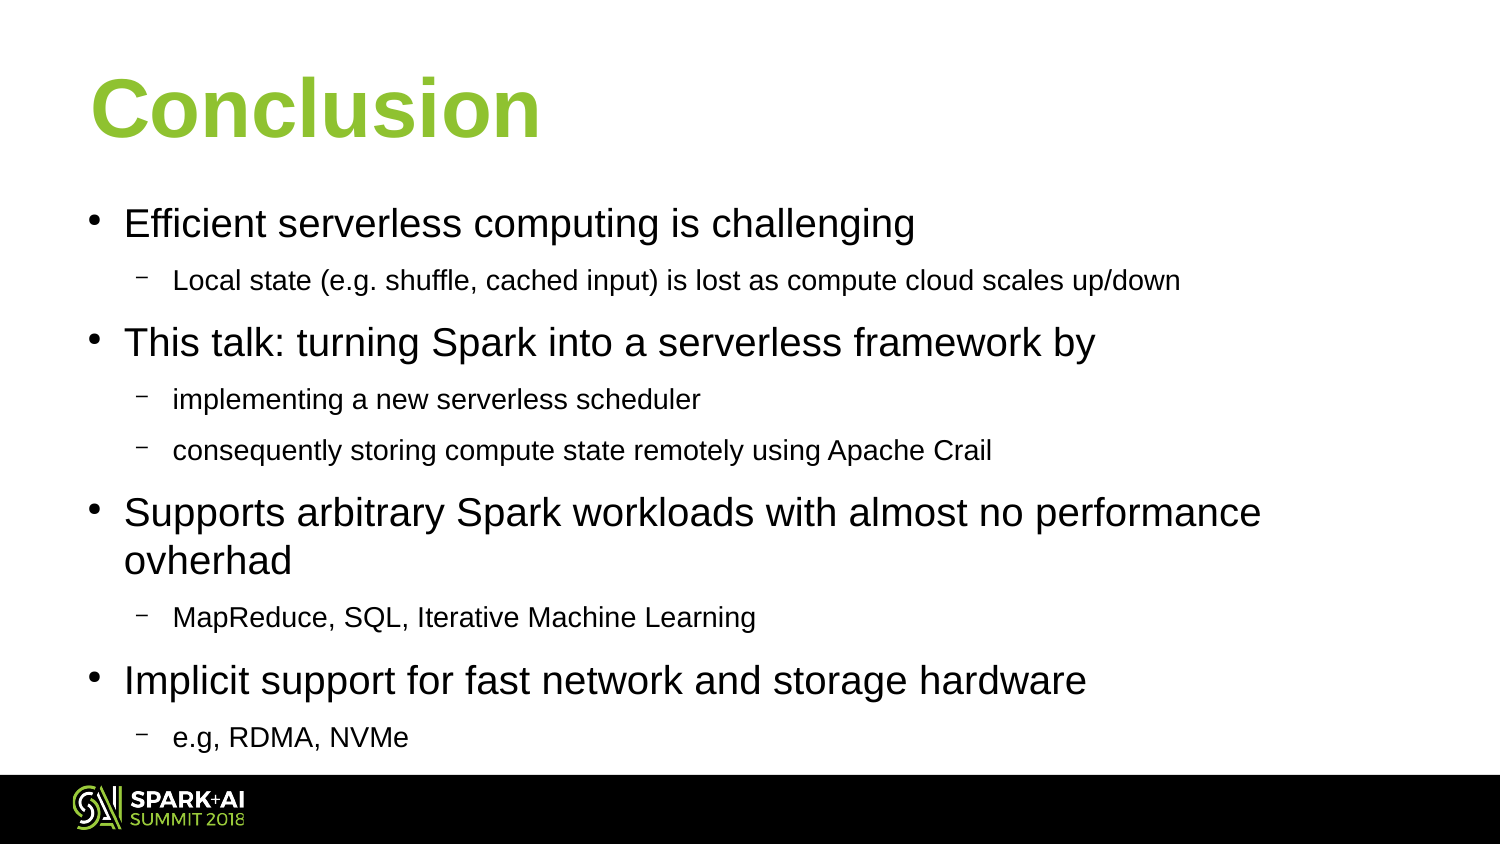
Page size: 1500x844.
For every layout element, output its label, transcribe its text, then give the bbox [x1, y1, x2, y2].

list Efficient serverless computing is challenging Local state (e.g. shuffle, cached input) is lost as compute cloud scales up/down This talk: turning Spark into a serverless framework by implementing a new serverless scheduler consequently storing compute state remotely using Apache Crail Supports arbitrary Spark workloads with almost no performance ovherhad MapReduce, SQL, Iterative Machine Learning Implicit support for fast network and storage hardware e.g, RDMA, NVMe [75, 196, 1425, 754]
title Conclusion [75, 33, 1426, 175]
